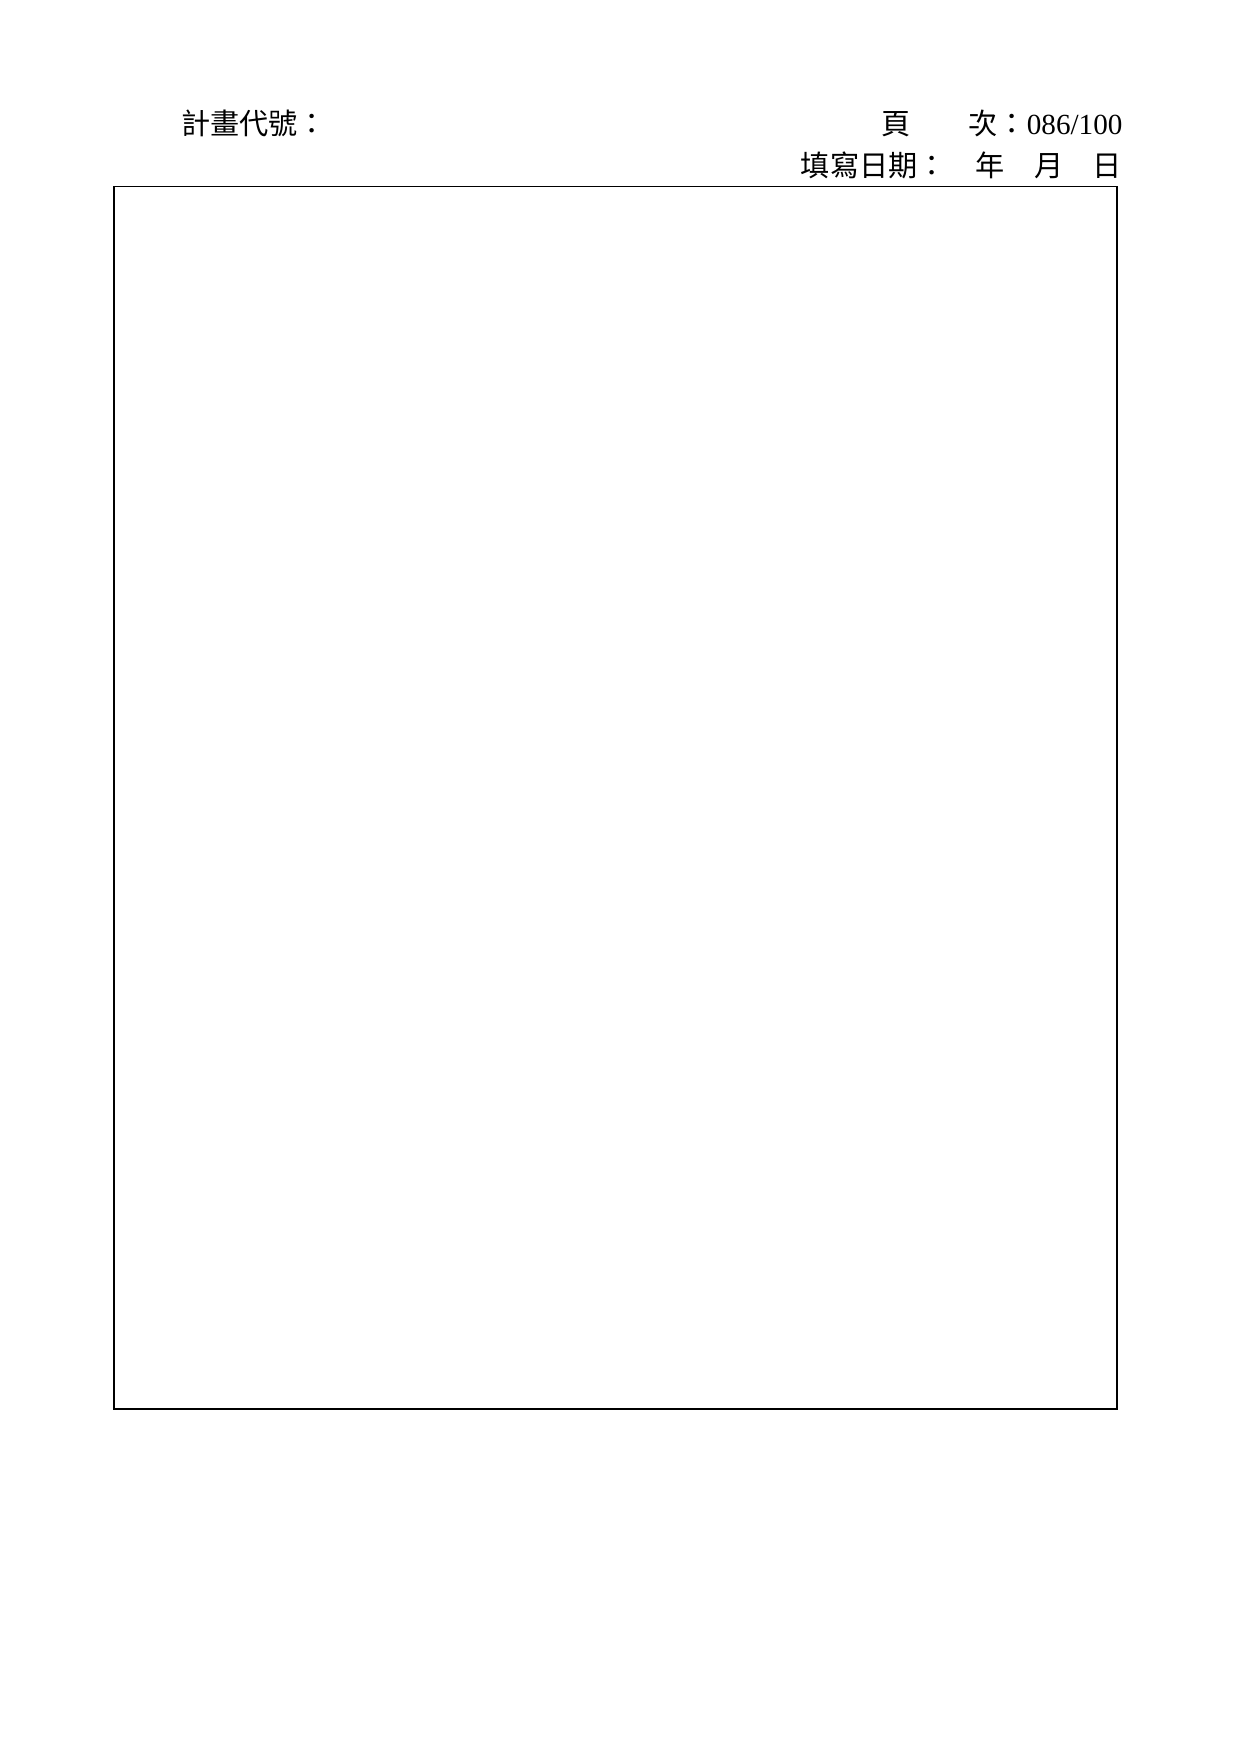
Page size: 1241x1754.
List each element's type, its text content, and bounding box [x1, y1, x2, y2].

text 填寫日期： 年 月 日 [118, 142, 1122, 185]
text 計畫代號： 頁 次：086/100 [118, 100, 1122, 142]
